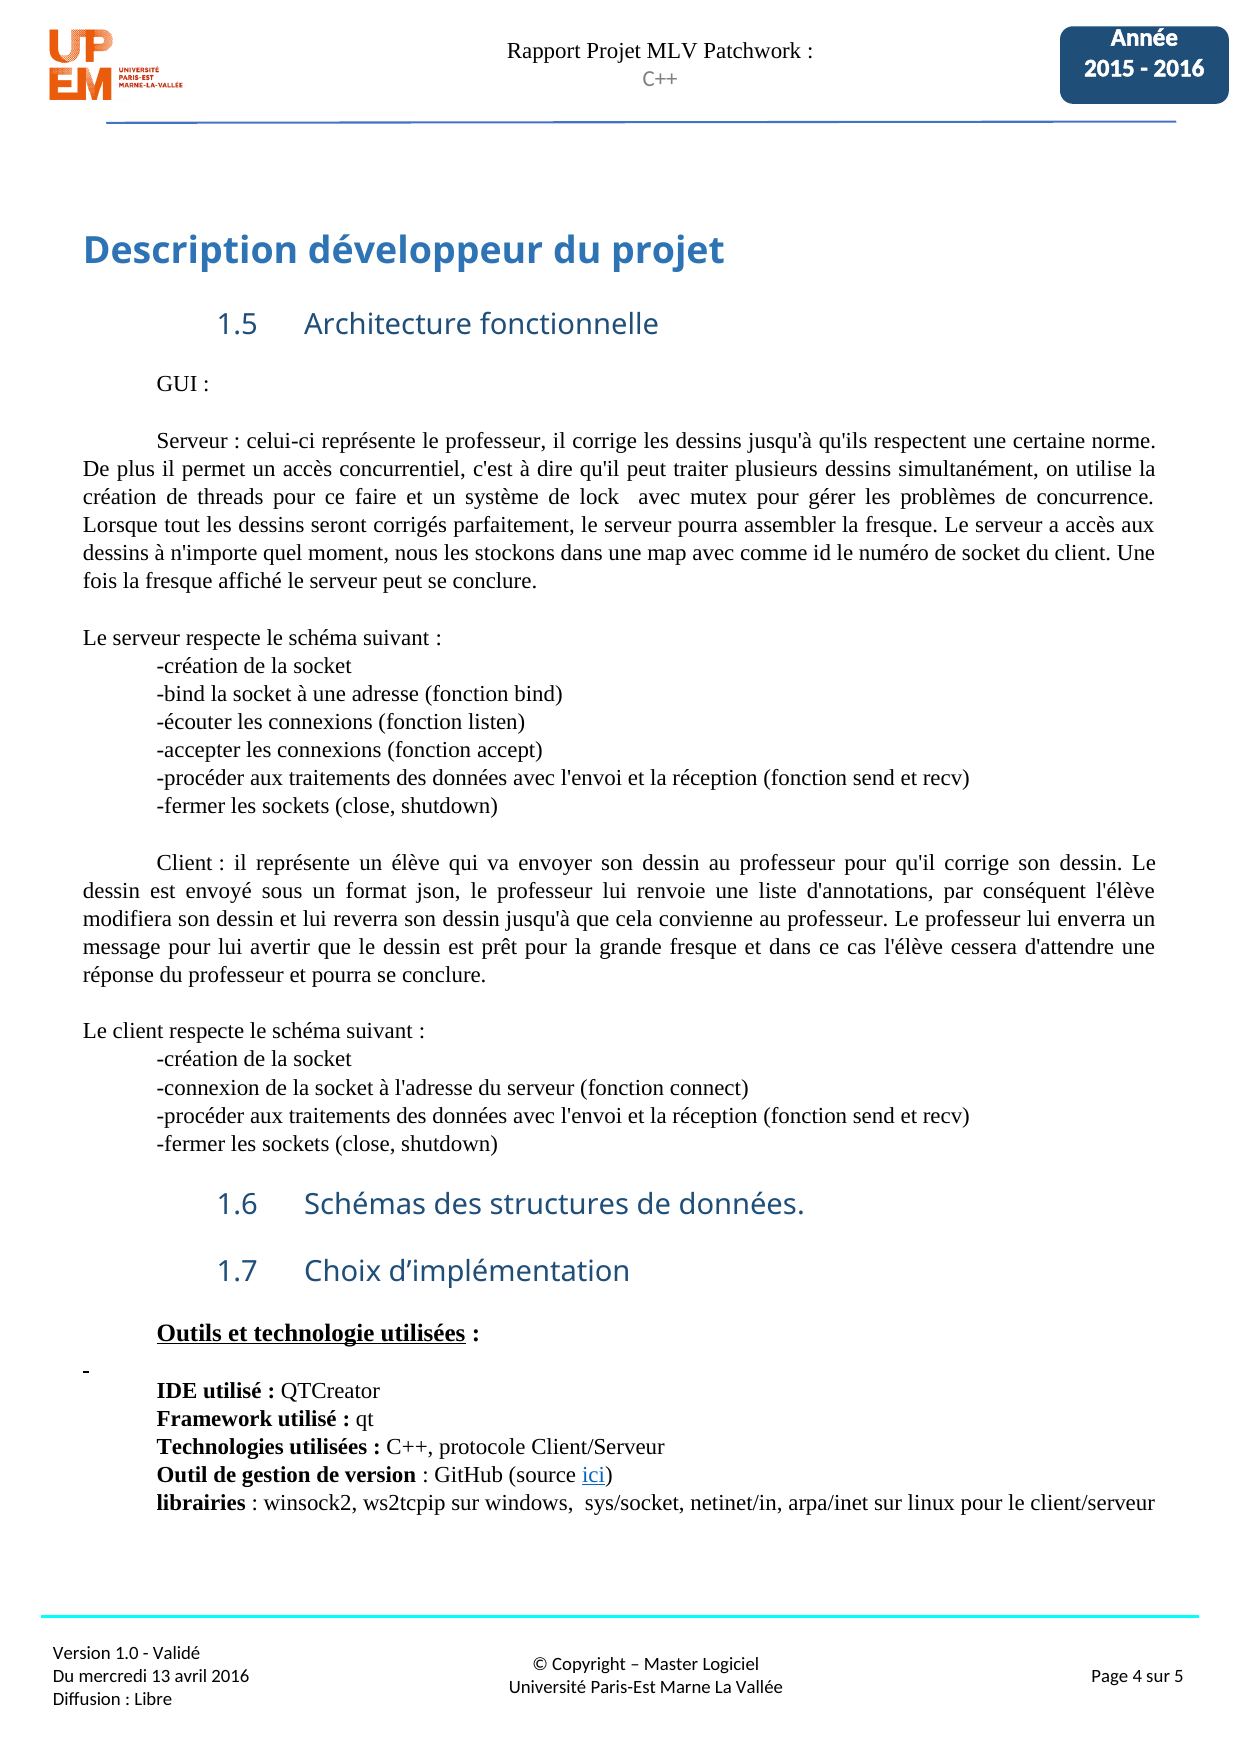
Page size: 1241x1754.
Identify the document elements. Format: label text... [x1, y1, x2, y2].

text IDE utilisé : QTCreator [83, 1377, 1157, 1403]
text GUI : [83, 371, 1157, 397]
text Technologies utilisées : C++, protocole Client/Serveur [83, 1433, 1157, 1459]
subtitle Architecture fonctionnelle [216, 303, 1157, 343]
text Client : il représente un élève qui va envoyer son dessin au professeur pour qu'il corrige son dessin. Le dessin est envoyé sous un format json, le professeur lui renvoie une liste d'annotations, par conséquent l'élève modifiera son dessin et lui reverra son dessin jusqu'à que cela convienne au professeur. Le professeur lui enverra un message pour lui avertir que le dessin est prêt pour la grande fresque et dans ce cas l'élève cessera d'attendre une réponse du professeur et pourra se conclure. [83, 849, 1157, 987]
text -fermer les sockets (close, shutdown) [83, 1130, 1157, 1156]
text Le serveur respecte le schéma suivant : [83, 624, 1157, 650]
text -création de la socket [83, 652, 1157, 678]
text Framework utilisé : qt [83, 1405, 1157, 1431]
picture [47, 27, 185, 102]
text librairies : winsock2, ws2tcpip sur windows, sys/socket, netinet/in, arpa/inet sur linux pour le client/serveur [83, 1489, 1157, 1516]
text -bind la socket à une adresse (fonction bind) [83, 680, 1157, 706]
text Outils et technologie utilisées : [156, 1318, 1157, 1347]
subtitle Schémas des structures de données. [216, 1183, 1157, 1223]
text -fermer les sockets (close, shutdown) [83, 792, 1157, 819]
text -accepter les connexions (fonction accept) [83, 736, 1157, 762]
subtitle Choix d’implémentation [216, 1250, 1157, 1290]
text Outil de gestion de version : GitHub (source ici) [83, 1461, 1157, 1487]
text Serveur : celui-ci représente le professeur, il corrige les dessins jusqu'à qu'ils respectent une certaine norme. De plus il permet un accès concurrentiel, c'est à dire qu'il peut traiter plusieurs dessins simultanément, on utilise la création de threads pour ce faire et un système de lock avec mutex pour gérer les problèmes de concurrence. Lorsque tout les dessins seront corrigés parfaitement, le serveur pourra assembler la fresque. Le serveur a accès aux dessins à n'importe quel moment, nous les stockons dans une map avec comme id le numéro de socket du client. Une fois la fresque affiché le serveur peut se conclure. [83, 427, 1157, 594]
text -procéder aux traitements des données avec l'envoi et la réception (fonction send et recv) [83, 1102, 1157, 1128]
text -écouter les connexions (fonction listen) [83, 708, 1157, 734]
text Le client respecte le schéma suivant : [83, 1017, 1157, 1044]
text -création de la socket [83, 1046, 1157, 1072]
subtitle Description développeur du projet [83, 223, 1157, 274]
text -connexion de la socket à l'adresse du serveur (fonction connect) [83, 1074, 1157, 1100]
text -procéder aux traitements des données avec l'envoi et la réception (fonction send et recv) [83, 764, 1157, 791]
